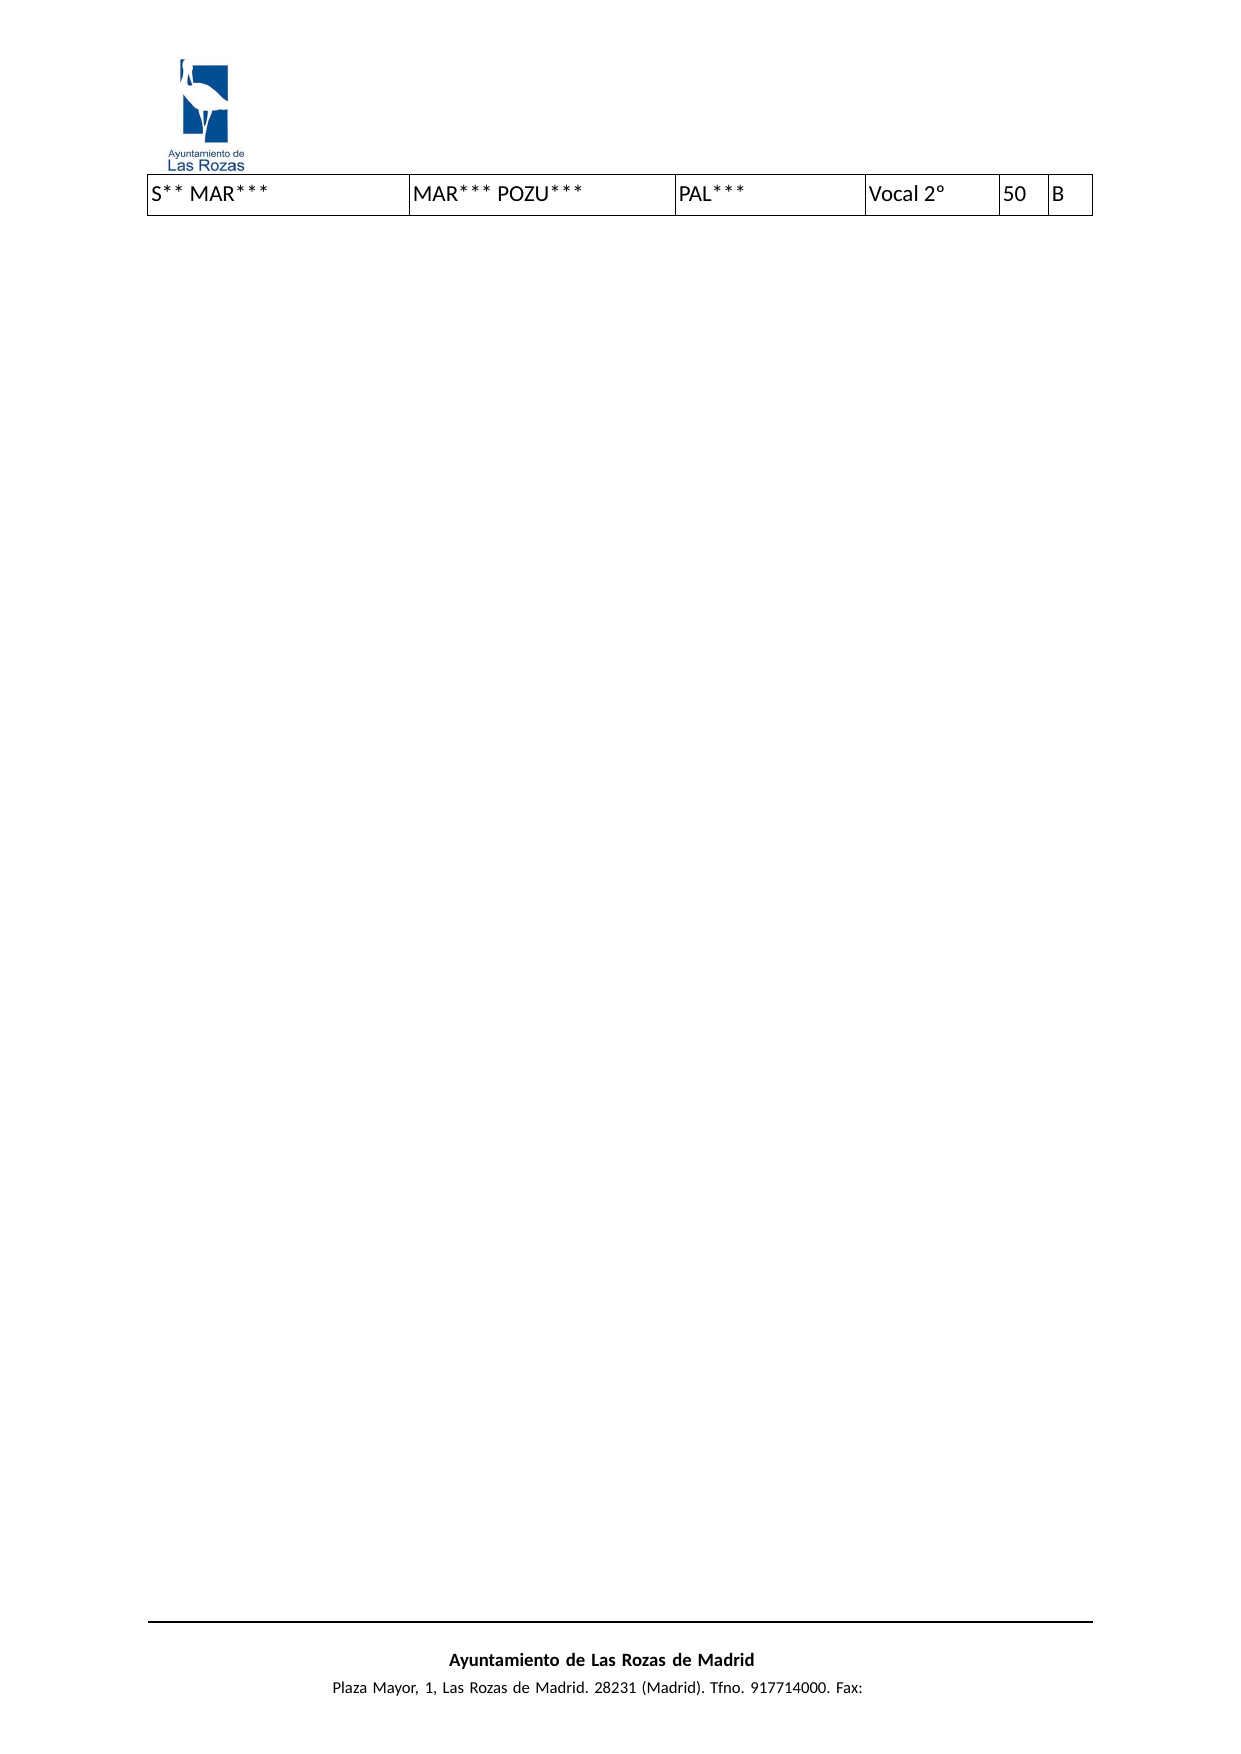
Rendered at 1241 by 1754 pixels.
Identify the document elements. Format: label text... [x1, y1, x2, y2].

table_cell PAL*** [676, 175, 865, 215]
table_cell B [1049, 175, 1092, 215]
table_cell MAR*** POZU*** [410, 175, 675, 215]
table_cell 50 [1000, 175, 1048, 215]
table_cell Vocal 2º [866, 175, 999, 215]
table_cell S** MAR*** [148, 175, 409, 215]
